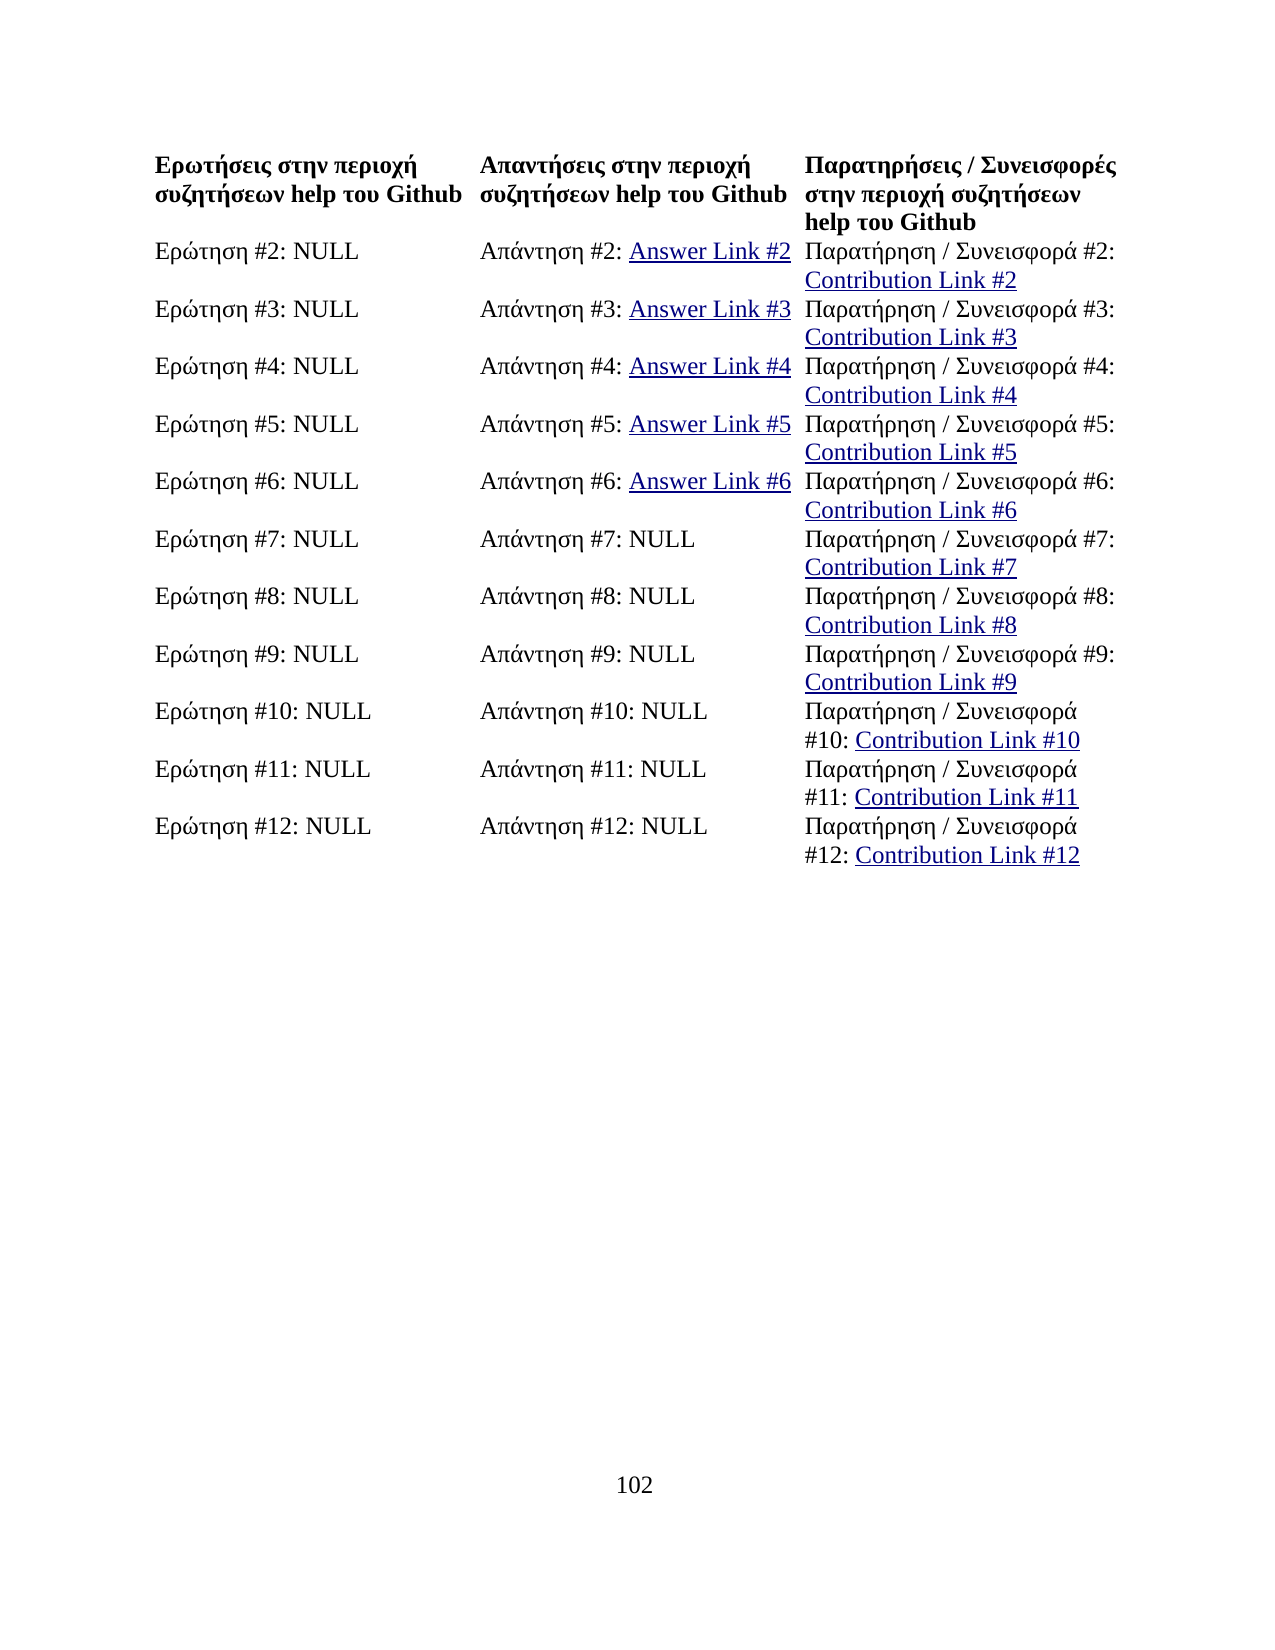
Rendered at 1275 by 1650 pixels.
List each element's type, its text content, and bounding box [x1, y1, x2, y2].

table_cell Απάντηση #7: NULL [475, 524, 800, 581]
table_cell Ερώτηση #4: NULL [150, 351, 475, 409]
table_cell Απάντηση #11: NULL [475, 754, 800, 811]
table_cell Απάντηση #5: Answer Link #5 [475, 409, 800, 466]
table_cell Απάντηση #2: Answer Link #2 [475, 236, 800, 294]
table_cell Ερώτηση #7: NULL [150, 524, 475, 581]
table_cell Ερώτηση #9: ΝULL [150, 639, 475, 696]
table_cell Παρατήρηση / Συνεισφορά #12: Contribution Link #12 [800, 811, 1125, 869]
table_cell Ερώτηση #11: ΝULL [150, 754, 475, 811]
table_cell Ερώτηση #2: NULL [150, 236, 475, 294]
table_cell Απάντηση #9: NULL [475, 639, 800, 696]
table_cell Ερώτηση #10: ΝULL [150, 696, 475, 754]
table_cell Παρατήρηση / Συνεισφορά #9: Contribution Link #9 [800, 639, 1125, 696]
table_cell Απάντηση #4: Answer Link #4 [475, 351, 800, 409]
table_cell Παρατήρηση / Συνεισφορά #3: Contribution Link #3 [800, 294, 1125, 351]
table_cell Ερώτηση #5: NULL [150, 409, 475, 466]
table_cell Απάντηση #12: NULL [475, 811, 800, 869]
table_cell Παρατήρηση / Συνεισφορά #10: Contribution Link #10 [800, 696, 1125, 754]
table_cell Απάντηση #8: NULL [475, 581, 800, 639]
table_cell Παρατήρηση / Συνεισφορά #7: Contribution Link #7 [800, 524, 1125, 581]
table_cell Eρώτηση #3: NULL [150, 294, 475, 351]
table_cell Ερώτηση #8: ΝULL [150, 581, 475, 639]
table_header Απαντήσεις στην περιοχή συζητήσεων help του Github [475, 150, 800, 236]
table_cell Παρατήρηση / Συνεισφορά #8: Contribution Link #8 [800, 581, 1125, 639]
table_cell Απάντηση #10: NULL [475, 696, 800, 754]
table_cell Παρατήρηση / Συνεισφορά #4: Contribution Link #4 [800, 351, 1125, 409]
table_cell Απάντηση #3: Answer Link #3 [475, 294, 800, 351]
table_cell Παρατήρηση / Συνεισφορά #2: Contribution Link #2 [800, 236, 1125, 294]
table_cell Παρατήρηση / Συνεισφορά #6: Contribution Link #6 [800, 466, 1125, 524]
table_cell Απάντηση #6: Answer Link #6 [475, 466, 800, 524]
table_cell Παρατήρηση / Συνεισφορά #5: Contribution Link #5 [800, 409, 1125, 466]
table_cell Ερώτηση #6: NULL [150, 466, 475, 524]
table_cell Ερώτηση #12: ΝULL [150, 811, 475, 869]
table_header Ερωτήσεις στην περιοχή συζητήσεων help του Github [150, 150, 475, 236]
table_cell Παρατήρηση / Συνεισφορά #11: Contribution Link #11 [800, 754, 1125, 811]
table_header Παρατηρήσεις / Συνεισφορές στην περιοχή συζητήσεων help του Github [800, 150, 1125, 236]
